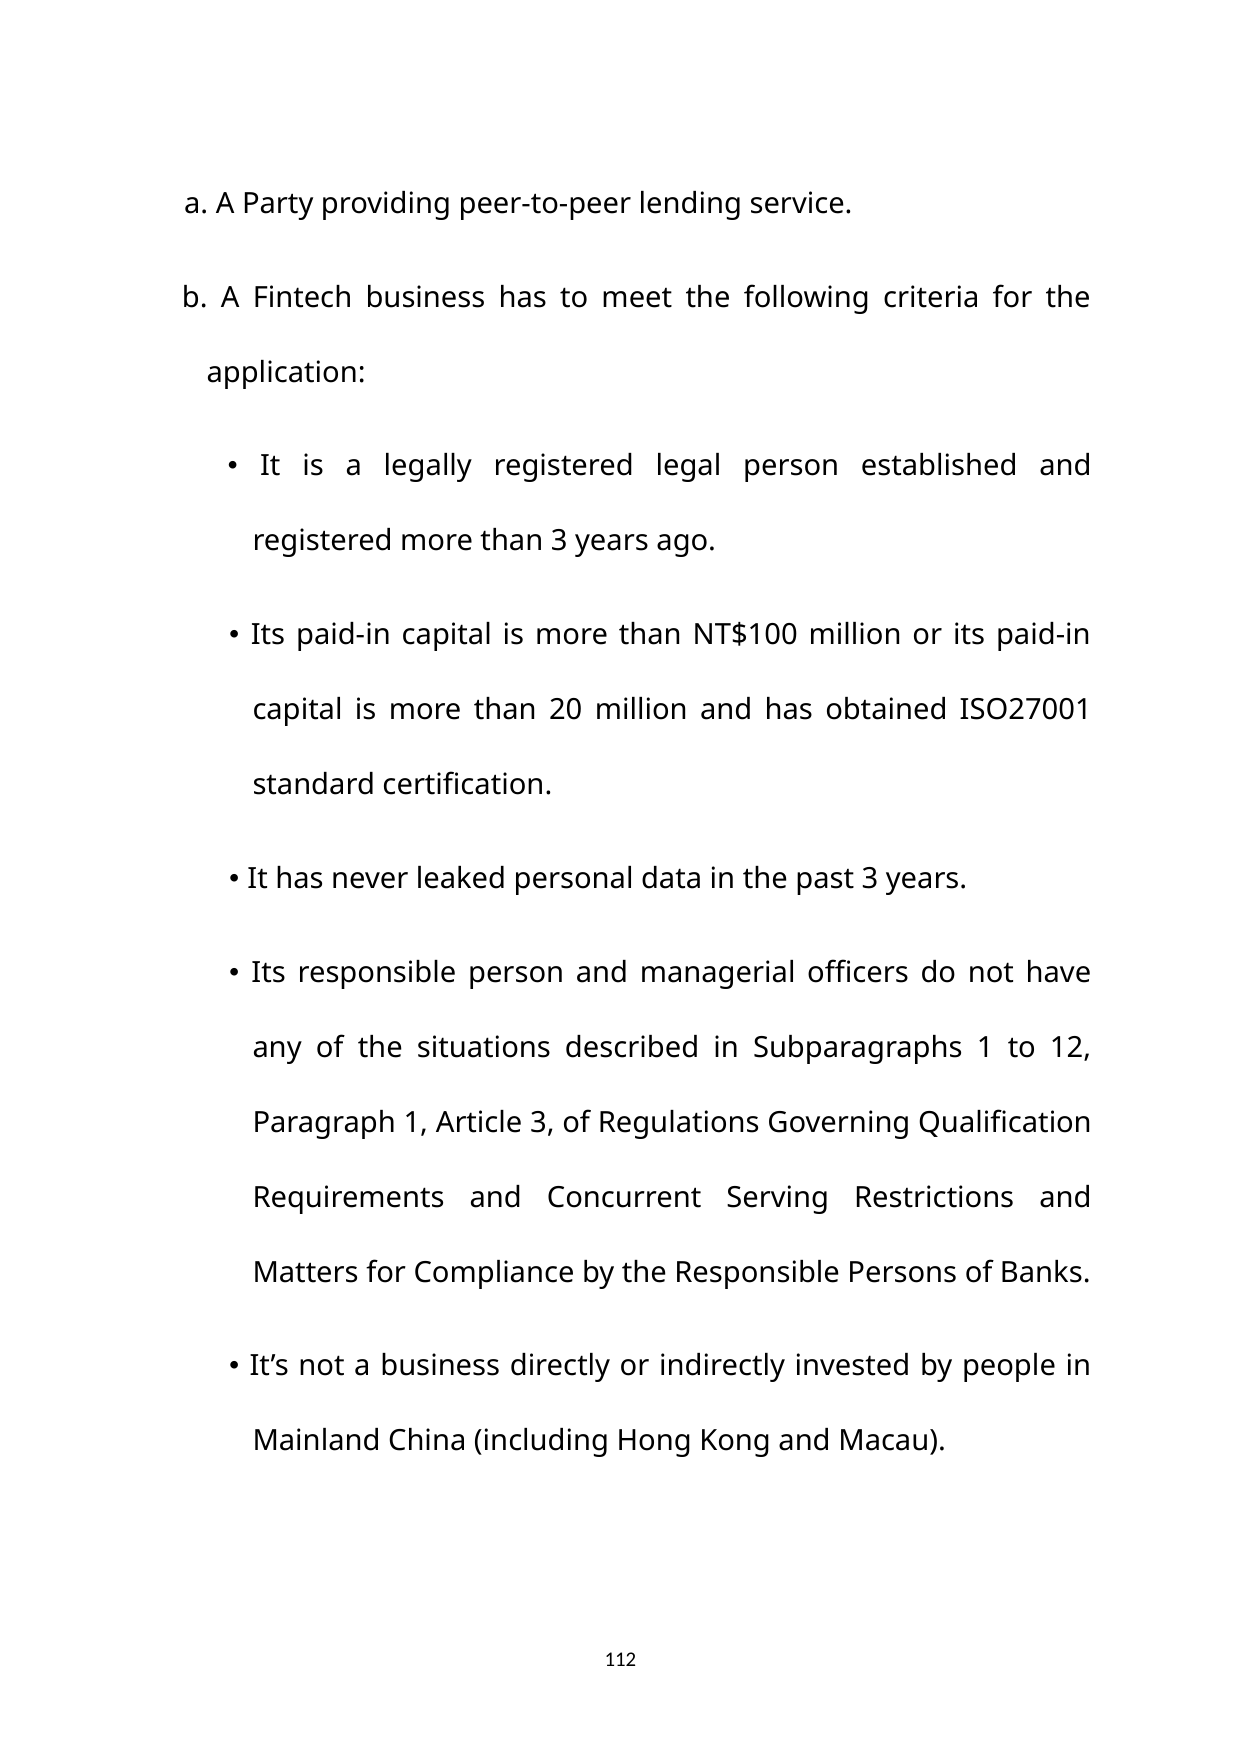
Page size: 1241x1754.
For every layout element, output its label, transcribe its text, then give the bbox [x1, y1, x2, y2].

text  Its responsible person and managerial officers do not have any of the situations described in Subparagraphs 1 to 12, Paragraph 1, Article 3, of Regulations Governing Qualification Requirements and Concurrent Serving Restrictions and Matters for Compliance by the Responsible Persons of Banks. [229, 933, 1092, 1308]
text  It’s not a business directly or indirectly invested by people in Mainland China (including Hong Kong and Macau). [229, 1327, 1092, 1477]
text a. A Party providing peer-to-peer lending service. [184, 164, 1092, 239]
text  Its paid-in capital is more than NT$100 million or its paid-in capital is more than 20 million and has obtained ISO27001 standard certification. [229, 596, 1092, 821]
text  It is a legally registered legal person established and registered more than 3 years ago. [228, 427, 1092, 577]
text  It has never leaked personal data in the past 3 years. [229, 839, 1092, 914]
text b. A Fintech business has to meet the following criteria for the application: [182, 258, 1092, 408]
